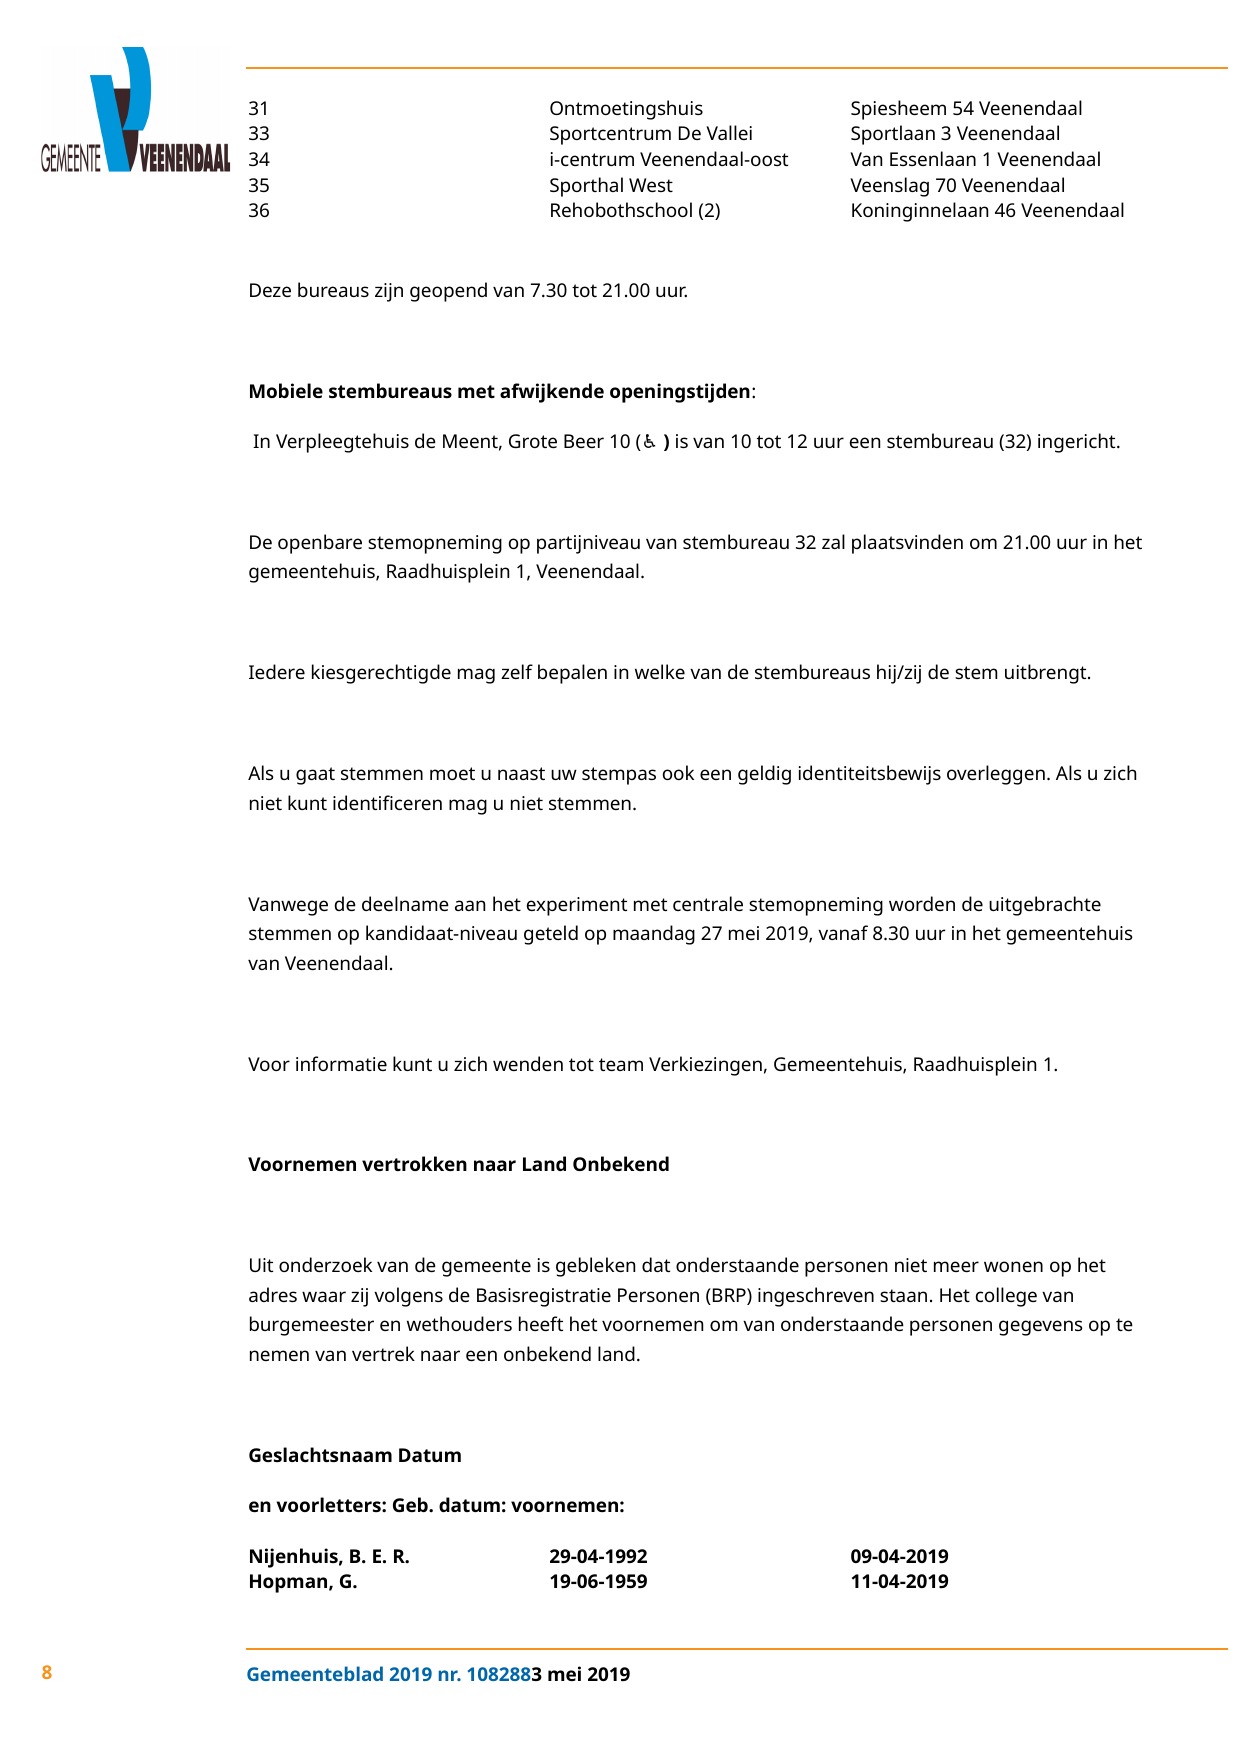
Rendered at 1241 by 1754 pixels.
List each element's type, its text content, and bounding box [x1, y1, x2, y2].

table_cell Ontmoetingshuis [549, 95, 850, 121]
text Uit onderzoek van de gemeente is gebleken dat onderstaande personen niet meer wonen op het adres waar zij volgens de Basisregistratie Personen (BRP) ingeschreven staan. Het college van burgemeester en wethouders heeft het voornemen om van onderstaande personen gegevens op te nemen van vertrek naar een onbekend land. [248, 1252, 1152, 1367]
table_cell Spiesheem 54 Veenendaal [850, 95, 1152, 121]
text Voornemen vertrokken naar Land Onbekend [248, 1152, 1152, 1177]
table_cell 34 [248, 146, 549, 172]
table_cell Sportcentrum De Vallei [549, 121, 850, 146]
text Vanwege de deelname aan het experiment met centrale stemopneming worden de uitgebrachte stemmen op kandidaat-niveau geteld op maandag 27 mei 2019, vanaf 8.30 uur in het gemeentehuis van Veenendaal. [248, 891, 1152, 976]
text Als u gaat stemmen moet u naast uw stempas ook een geldig identiteitsbewijs overleggen. Als u zich niet kunt identificeren mag u niet stemmen. [248, 760, 1152, 816]
text en voorletters: Geb. datum: voornemen: [248, 1492, 1152, 1518]
table_cell Koninginnelaan 46 Veenendaal [850, 198, 1152, 223]
text Deze bureaus zijn geopend van 7.30 tot 21.00 uur. [248, 277, 1152, 303]
text Iedere kiesgerechtigde mag zelf bepalen in welke van de stembureaus hij/zij de stem uitbrengt. [248, 659, 1152, 685]
table_cell Veenslag 70 Veenendaal [850, 172, 1152, 198]
table_cell 35 [248, 172, 549, 198]
text De openbare stemopneming op partijniveau van stembureau 32 zal plaatsvinden om 21.00 uur in het gemeentehuis, Raadhuisplein 1, Veenendaal. [248, 529, 1152, 584]
table_cell Hopman, G. [248, 1569, 549, 1594]
table_cell 36 [248, 198, 549, 223]
text Mobiele stembureaus met afwijkende openingstijden: [248, 378, 1152, 404]
table_cell Rehobothschool (2) [549, 198, 850, 223]
table_cell 33 [248, 121, 549, 146]
table_cell 31 [248, 95, 549, 121]
table_cell Sporthal West [549, 172, 850, 198]
table_cell 11-04-2019 [850, 1569, 1152, 1594]
table_cell Van Essenlaan 1 Veenendaal [850, 146, 1152, 172]
table_header Nijenhuis, B. E. R. [248, 1543, 549, 1569]
table_cell i-centrum Veenendaal-oost [549, 146, 850, 172]
table_header 29-04-1992 [549, 1543, 850, 1569]
picture [41, 47, 130, 172]
text Voor informatie kunt u zich wenden tot team Verkiezingen, Gemeentehuis, Raadhuisplein 1. [248, 1051, 1152, 1077]
text Geslachtsnaam Datum [248, 1442, 1152, 1468]
table_cell 19-06-1959 [549, 1569, 850, 1594]
text In Verpleegtehuis de Meent, Grote Beer 10 (♿ ) is van 10 tot 12 uur een stembureau (32) ingericht. [248, 428, 1152, 454]
picture [123, 47, 231, 172]
table_cell Sportlaan 3 Veenendaal [850, 121, 1152, 146]
table_header 09-04-2019 [850, 1543, 1152, 1569]
